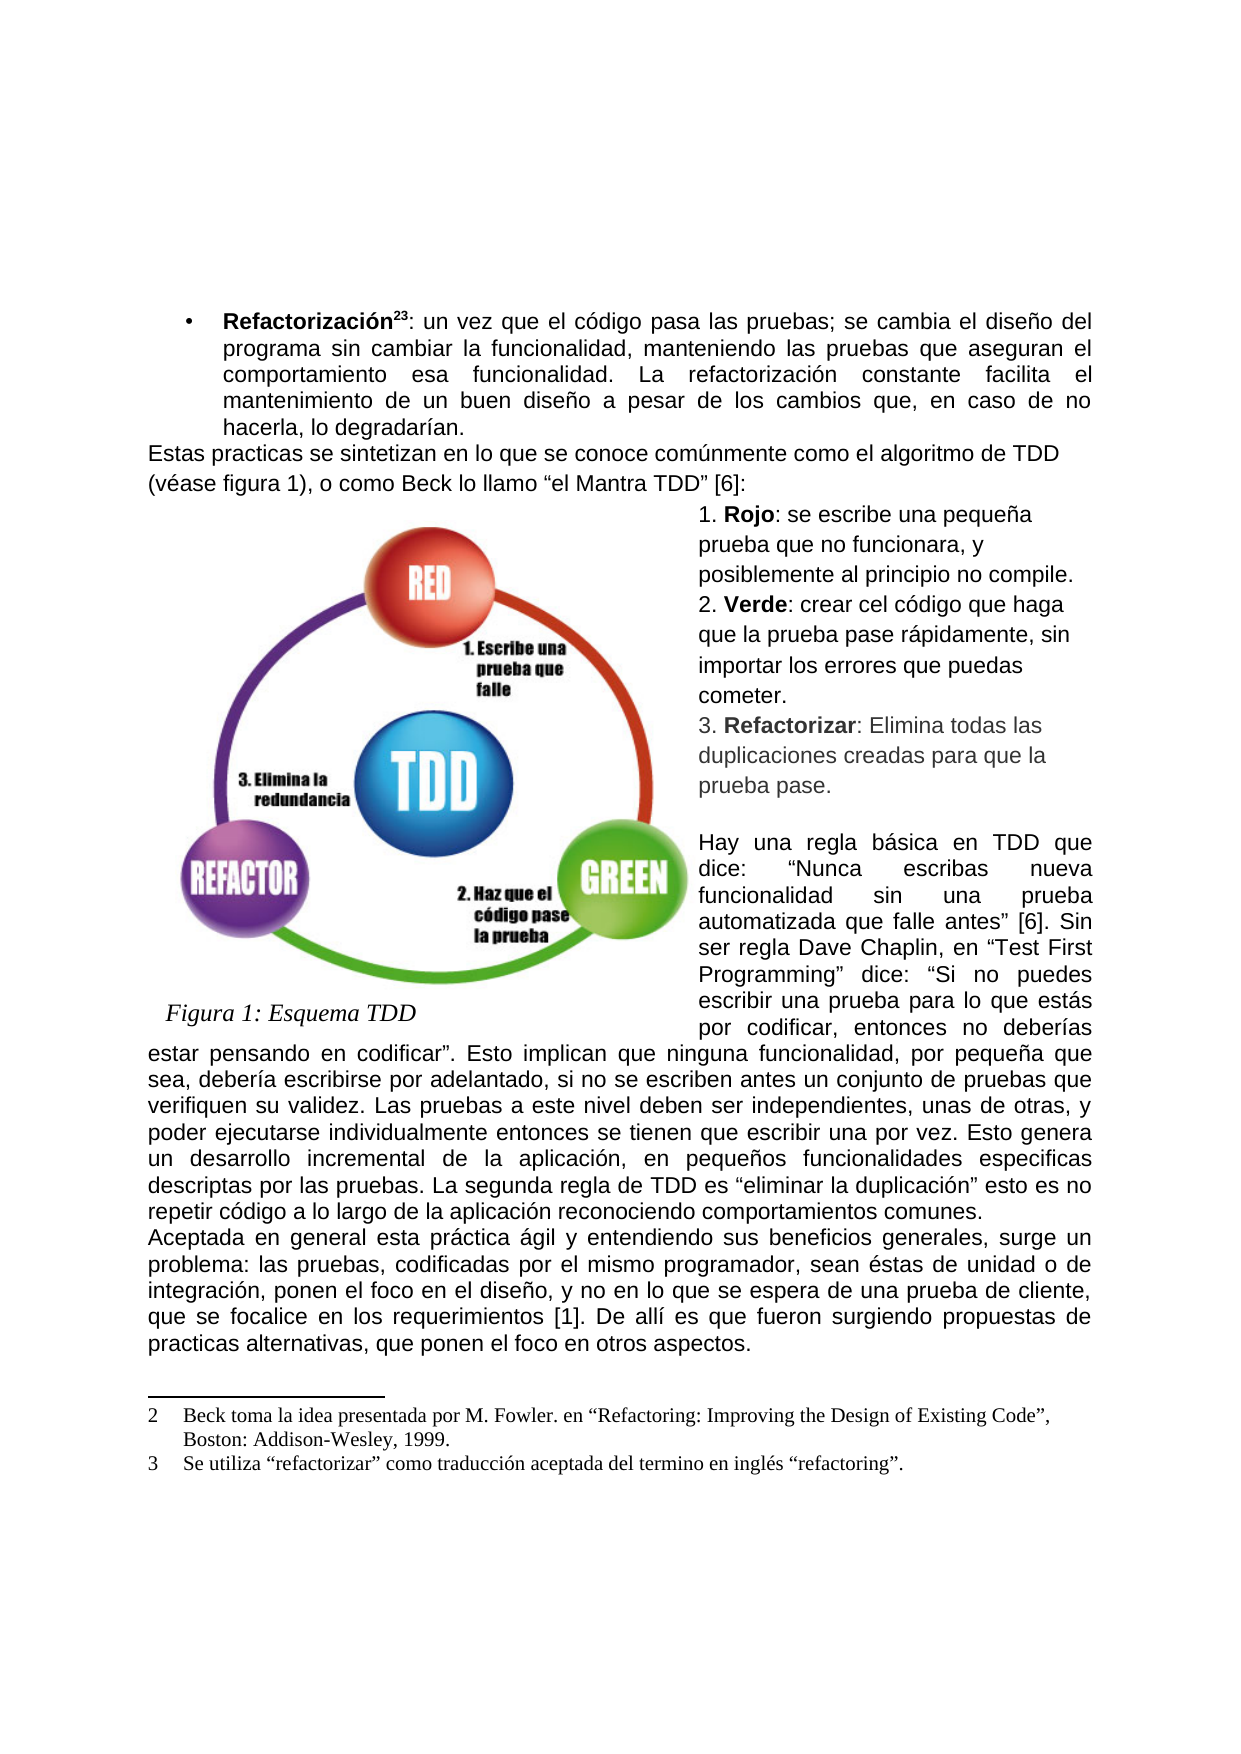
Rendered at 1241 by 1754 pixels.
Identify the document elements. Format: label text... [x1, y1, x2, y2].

list Refactorización: un vez que el código pasa las pruebas; se cambia el diseño del programa sin cambiar la funcionalidad, manteniendo las pruebas que aseguran el comportamiento esa funcionalidad. La refactorización constante facilita el mantenimiento de un buen diseño a pesar de los cambios que, en caso de no hacerla, lo degradarían. [185, 308, 1093, 440]
text 1. Rojo: se escribe una pequeña prueba que no funcionara, y posiblemente al principio no compile. [148, 501, 1093, 587]
text 3. Refactorizar: Elimina todas las duplicaciones creadas para que la prueba pase. [699, 712, 1093, 799]
text Estas practicas se sintetizan en lo que se conoce comúnmente como el algoritmo de TDD (véase figura 1), o como Beck lo llamo “el Mantra TDD” [6]: [148, 440, 1093, 497]
list Se utiliza “refactorizar” como traducción aceptada del termino en inglés “refactoring”. [148, 1451, 1093, 1475]
picture [165, 520, 699, 999]
text Hay una regla básica en TDD que dice: “Nunca escribas nueva funcionalidad sin una prueba automatizada que falle antes” [6]. Sin ser regla Dave Chaplin, en “Test First Programming” dice: “Si no puedes escribir una prueba para lo que estás por codificar, entonces no deberías estar pensando en codificar”. Esto implican que ninguna funcionalidad, por pequeña que sea, debería escribirse por adelantado, si no se escriben antes un conjunto de pruebas que verifiquen su validez. Las pruebas a este nivel deben ser independientes, unas de otras, y poder ejecutarse individualmente entonces se tienen que escribir una por vez. Esto genera un desarrollo incremental de la aplicación, en pequeños funcionalidades especificas descriptas por las pruebas. La segunda regla de TDD es “eliminar la duplicación” esto es no repetir código a lo largo de la aplicación reconociendo comportamientos comunes. [148, 829, 1093, 1224]
text Figura 1: Esquema TDD [165, 999, 698, 1027]
text Aceptada en general esta práctica ágil y entendiendo sus beneficios generales, surge un problema: las pruebas, codificadas por el mismo programador, sean éstas de unidad o de integración, ponen el foco en el diseño, y no en lo que se espera de una prueba de cliente, que se focalice en los requerimientos [1]. De allí es que fueron surgiendo propuestas de practicas alternativas, que ponen el foco en otros aspectos. [148, 1224, 1093, 1356]
list Beck toma la idea presentada por M. Fowler. en “Refactoring: Improving the Design of Existing Code”, Boston: Addison-Wesley, 1999. [148, 1403, 1093, 1451]
text 2. Verde: crear cel código que haga que la prueba pase rápidamente, sin importar los errores que puedas cometer. [699, 591, 1093, 708]
